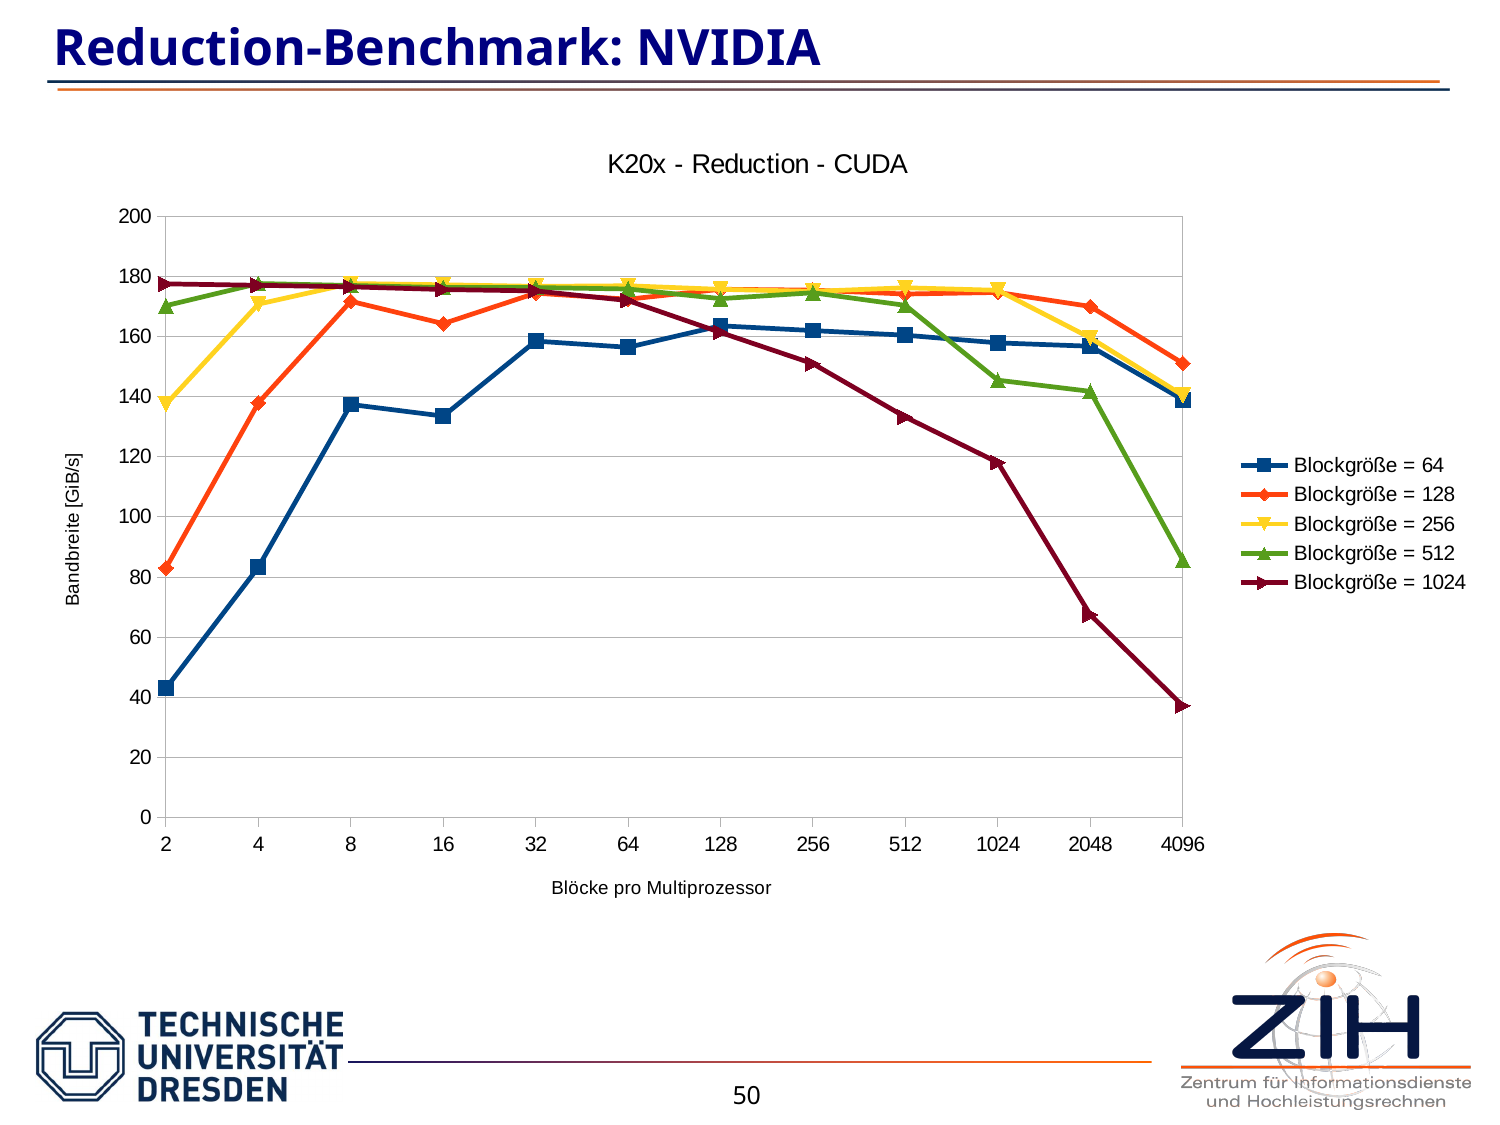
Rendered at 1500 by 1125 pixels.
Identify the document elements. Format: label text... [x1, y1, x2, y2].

picture [35, 1011, 343, 1102]
chart [29, 118, 1486, 931]
picture [47, 80, 1450, 91]
title Reduction-Benchmark: NVIDIA [53, 12, 1453, 81]
picture [1181, 933, 1471, 1110]
